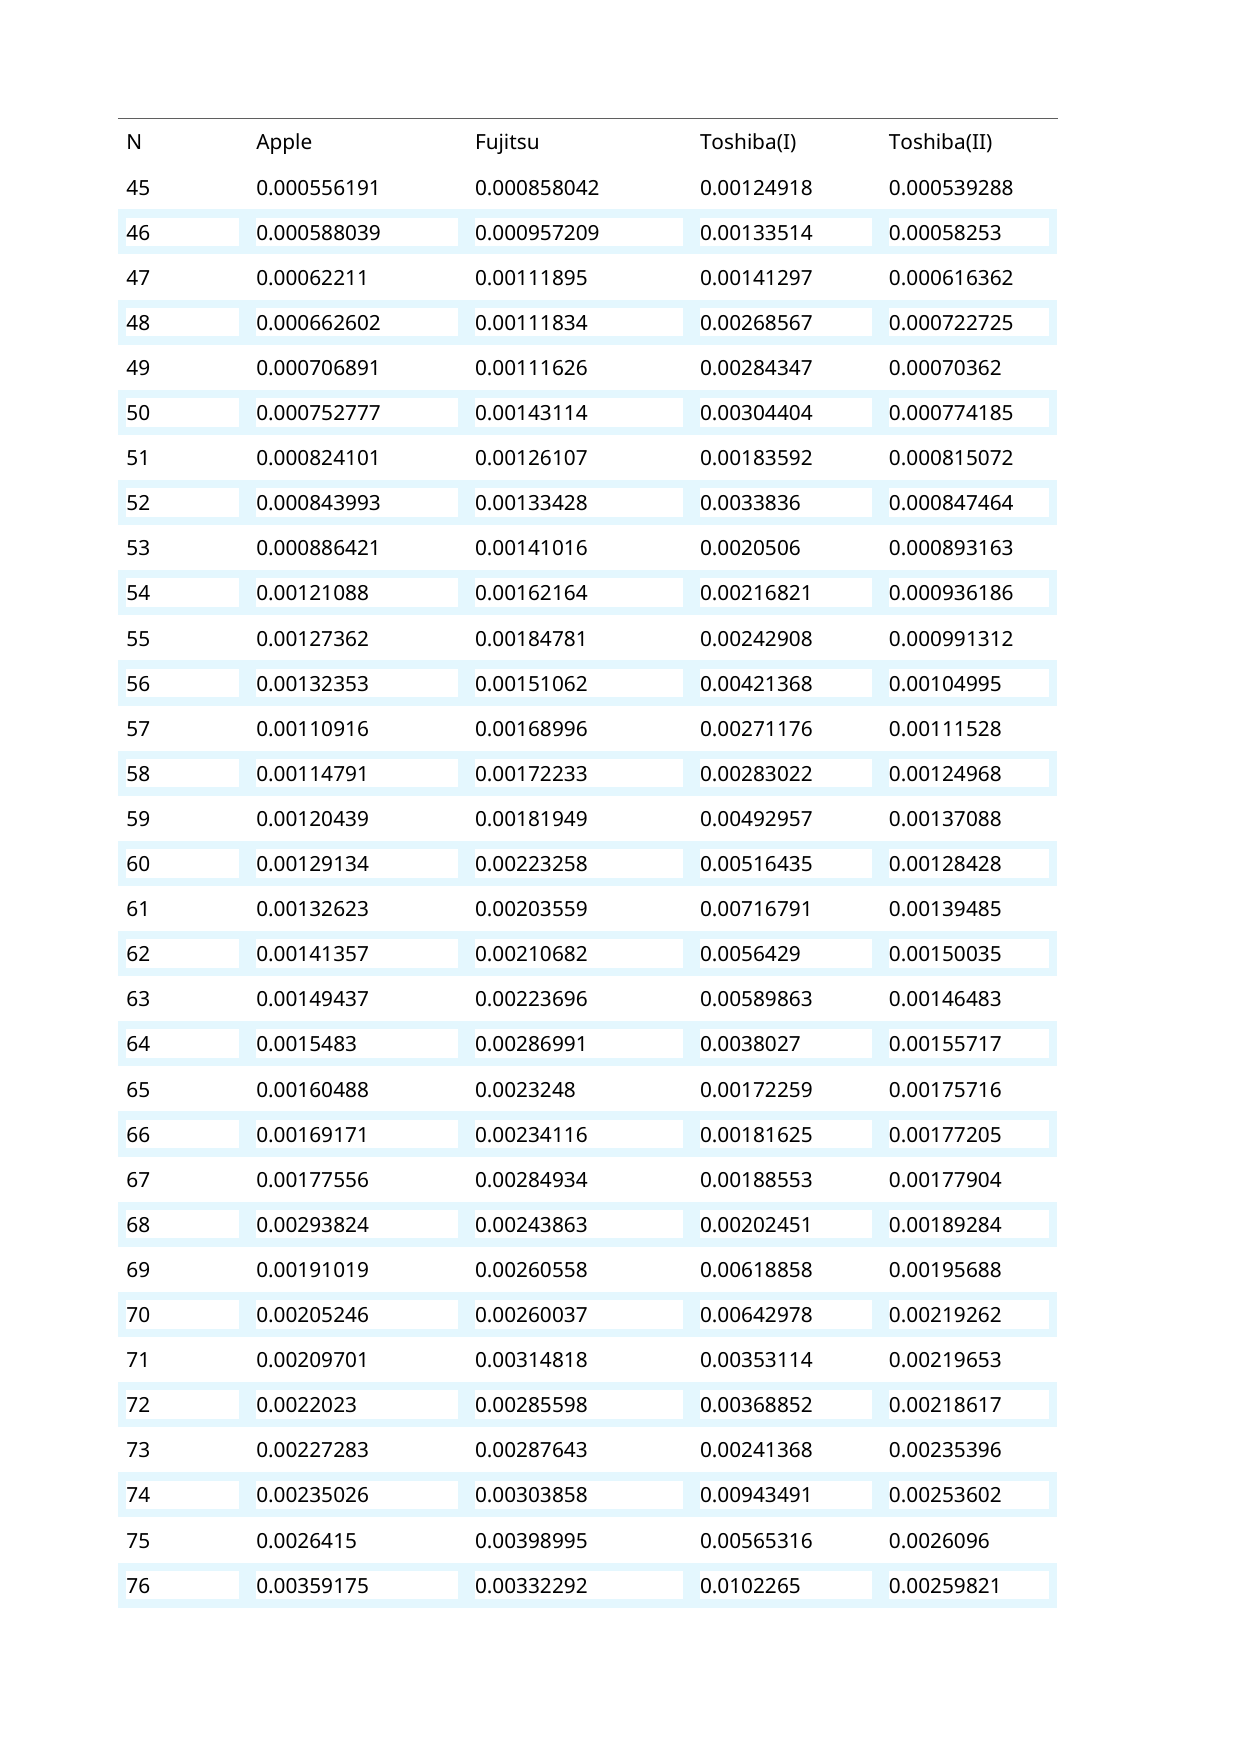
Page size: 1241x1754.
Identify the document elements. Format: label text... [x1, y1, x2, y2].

table_cell 54 [118, 570, 248, 615]
table_cell 0.000957209 [466, 209, 691, 254]
table_cell 0.00205246 [248, 1292, 466, 1337]
table_cell 0.00128428 [880, 841, 1057, 886]
table_header Toshiba(I) [691, 119, 880, 164]
table_cell 0.00189284 [880, 1202, 1057, 1247]
table_cell 0.0020506 [691, 525, 880, 570]
table_cell 0.00177904 [880, 1157, 1057, 1202]
table_cell 0.00218617 [880, 1382, 1057, 1427]
table_cell 68 [118, 1202, 248, 1247]
table_cell 0.00242908 [691, 615, 880, 660]
table_cell 0.00293824 [248, 1202, 466, 1247]
table_cell 55 [118, 615, 248, 660]
table_cell 0.00146483 [880, 976, 1057, 1021]
table_cell 47 [118, 255, 248, 299]
table_cell 53 [118, 525, 248, 570]
table_cell 0.00172233 [466, 751, 691, 796]
table_cell 0.00175716 [880, 1066, 1057, 1111]
table_cell 0.000815072 [880, 435, 1057, 480]
table_cell 0.00188553 [691, 1157, 880, 1202]
table_cell 0.00177556 [248, 1157, 466, 1202]
table_cell 0.0038027 [691, 1021, 880, 1066]
table_cell 0.00168996 [466, 706, 691, 751]
table_cell 0.0022023 [248, 1382, 466, 1427]
table_cell 0.00235026 [248, 1472, 466, 1517]
table_cell 0.00133428 [466, 480, 691, 525]
table_cell 70 [118, 1292, 248, 1337]
table_cell 0.00124968 [880, 751, 1057, 796]
table_cell 0.00133514 [691, 209, 880, 254]
table_cell 0.00149437 [248, 976, 466, 1021]
table_header Apple [248, 119, 466, 164]
table_cell 0.00271176 [691, 706, 880, 751]
table_cell 0.00183592 [691, 435, 880, 480]
table_cell 51 [118, 435, 248, 480]
table_cell 65 [118, 1066, 248, 1111]
table_cell 0.00111834 [466, 300, 691, 345]
table_cell 0.000752777 [248, 390, 466, 435]
table_cell 0.00303858 [466, 1472, 691, 1517]
table_cell 0.00943491 [691, 1472, 880, 1517]
table_cell 0.00223258 [466, 841, 691, 886]
table_cell 60 [118, 841, 248, 886]
table_cell 0.000556191 [248, 164, 466, 209]
table_cell 0.000847464 [880, 480, 1057, 525]
table_cell 0.00062211 [248, 255, 466, 299]
table_cell 0.00209701 [248, 1337, 466, 1382]
table_cell 0.00234116 [466, 1111, 691, 1157]
table_cell 0.0056429 [691, 931, 880, 976]
table_cell 0.00151062 [466, 660, 691, 706]
table_cell 0.00227283 [248, 1427, 466, 1472]
table_cell 0.000774185 [880, 390, 1057, 435]
table_cell 0.000662602 [248, 300, 466, 345]
table_cell 0.00143114 [466, 390, 691, 435]
table_cell 0.00642978 [691, 1292, 880, 1337]
table_cell 0.00120439 [248, 796, 466, 841]
table_cell 0.000722725 [880, 300, 1057, 345]
table_cell 0.00111626 [466, 345, 691, 390]
table_cell 0.00260558 [466, 1247, 691, 1292]
table_cell 0.00223696 [466, 976, 691, 1021]
table_cell 48 [118, 300, 248, 345]
table_cell 0.00114791 [248, 751, 466, 796]
table_cell 69 [118, 1247, 248, 1292]
table_cell 0.00235396 [880, 1427, 1057, 1472]
table_cell 0.00132353 [248, 660, 466, 706]
table_cell 0.00181949 [466, 796, 691, 841]
table_cell 0.000539288 [880, 164, 1057, 209]
table_cell 0.00284934 [466, 1157, 691, 1202]
table_cell 0.00565316 [691, 1518, 880, 1562]
table_cell 76 [118, 1563, 248, 1608]
table_cell 67 [118, 1157, 248, 1202]
table_cell 0.00287643 [466, 1427, 691, 1472]
table_cell 0.000616362 [880, 255, 1057, 299]
table_cell 0.00127362 [248, 615, 466, 660]
table_cell 0.00589863 [691, 976, 880, 1021]
table_cell 63 [118, 976, 248, 1021]
table_cell 0.00126107 [466, 435, 691, 480]
table_cell 0.00259821 [880, 1563, 1057, 1608]
table_cell 61 [118, 886, 248, 931]
table_header Toshiba(II) [880, 119, 1057, 164]
table_cell 0.00184781 [466, 615, 691, 660]
table_cell 0.00124918 [691, 164, 880, 209]
table_cell 0.00243863 [466, 1202, 691, 1247]
table_cell 0.00110916 [248, 706, 466, 751]
table_cell 0.00177205 [880, 1111, 1057, 1157]
table_cell 0.0015483 [248, 1021, 466, 1066]
table_cell 0.00129134 [248, 841, 466, 886]
table_cell 0.00181625 [691, 1111, 880, 1157]
table_cell 45 [118, 164, 248, 209]
table_cell 0.0033836 [691, 480, 880, 525]
table_cell 0.00219653 [880, 1337, 1057, 1382]
table_cell 0.00155717 [880, 1021, 1057, 1066]
table_cell 75 [118, 1518, 248, 1562]
table_cell 0.00191019 [248, 1247, 466, 1292]
table_cell 0.00111528 [880, 706, 1057, 751]
table_cell 50 [118, 390, 248, 435]
table_cell 0.0026096 [880, 1518, 1057, 1562]
table_cell 46 [118, 209, 248, 254]
table_header Fujitsu [466, 119, 691, 164]
table_cell 0.000936186 [880, 570, 1057, 615]
table_cell 0.00141016 [466, 525, 691, 570]
table_cell 0.00353114 [691, 1337, 880, 1382]
table_cell 0.00070362 [880, 345, 1057, 390]
table_cell 0.000824101 [248, 435, 466, 480]
table_cell 0.00284347 [691, 345, 880, 390]
table_cell 0.00169171 [248, 1111, 466, 1157]
table_cell 74 [118, 1472, 248, 1517]
table_cell 0.00219262 [880, 1292, 1057, 1337]
table_cell 0.00150035 [880, 931, 1057, 976]
table_cell 0.00368852 [691, 1382, 880, 1427]
table_cell 0.00268567 [691, 300, 880, 345]
table_cell 0.00141357 [248, 931, 466, 976]
table_cell 0.00241368 [691, 1427, 880, 1472]
table_cell 0.00286991 [466, 1021, 691, 1066]
table_cell 0.00160488 [248, 1066, 466, 1111]
table_cell 0.00202451 [691, 1202, 880, 1247]
table_cell 0.00260037 [466, 1292, 691, 1337]
table_cell 66 [118, 1111, 248, 1157]
table_cell 0.00141297 [691, 255, 880, 299]
table_cell 0.00492957 [691, 796, 880, 841]
table_cell 52 [118, 480, 248, 525]
table_cell 0.00172259 [691, 1066, 880, 1111]
table_cell 0.00203559 [466, 886, 691, 931]
table_cell 0.000893163 [880, 525, 1057, 570]
table_cell 0.00111895 [466, 255, 691, 299]
table_cell 57 [118, 706, 248, 751]
table_cell 58 [118, 751, 248, 796]
table_cell 0.00716791 [691, 886, 880, 931]
table_cell 0.00132623 [248, 886, 466, 931]
table_cell 72 [118, 1382, 248, 1427]
table_cell 0.00304404 [691, 390, 880, 435]
table_cell 0.00121088 [248, 570, 466, 615]
table_cell 0.00137088 [880, 796, 1057, 841]
table_cell 0.00359175 [248, 1563, 466, 1608]
table_cell 0.00210682 [466, 931, 691, 976]
table_header N [118, 119, 248, 164]
table_cell 73 [118, 1427, 248, 1472]
table_cell 0.000706891 [248, 345, 466, 390]
table_cell 0.00216821 [691, 570, 880, 615]
table_cell 0.00283022 [691, 751, 880, 796]
table_cell 0.00253602 [880, 1472, 1057, 1517]
table_cell 0.00618858 [691, 1247, 880, 1292]
table_cell 56 [118, 660, 248, 706]
table_cell 62 [118, 931, 248, 976]
table_cell 59 [118, 796, 248, 841]
table_cell 0.00314818 [466, 1337, 691, 1382]
table_cell 0.000991312 [880, 615, 1057, 660]
table_cell 0.00285598 [466, 1382, 691, 1427]
table_cell 0.00139485 [880, 886, 1057, 931]
table_cell 0.00162164 [466, 570, 691, 615]
table_cell 0.0026415 [248, 1518, 466, 1562]
table_cell 71 [118, 1337, 248, 1382]
table_cell 0.000858042 [466, 164, 691, 209]
table_cell 49 [118, 345, 248, 390]
table_cell 0.00516435 [691, 841, 880, 886]
table_cell 0.00104995 [880, 660, 1057, 706]
table_cell 0.00058253 [880, 209, 1057, 254]
table_cell 0.00195688 [880, 1247, 1057, 1292]
table_cell 0.000886421 [248, 525, 466, 570]
table_cell 0.00421368 [691, 660, 880, 706]
table_cell 0.0023248 [466, 1066, 691, 1111]
table_cell 0.00398995 [466, 1518, 691, 1562]
table_cell 0.0102265 [691, 1563, 880, 1608]
table_cell 64 [118, 1021, 248, 1066]
table_cell 0.00332292 [466, 1563, 691, 1608]
table_cell 0.000588039 [248, 209, 466, 254]
table_cell 0.000843993 [248, 480, 466, 525]
